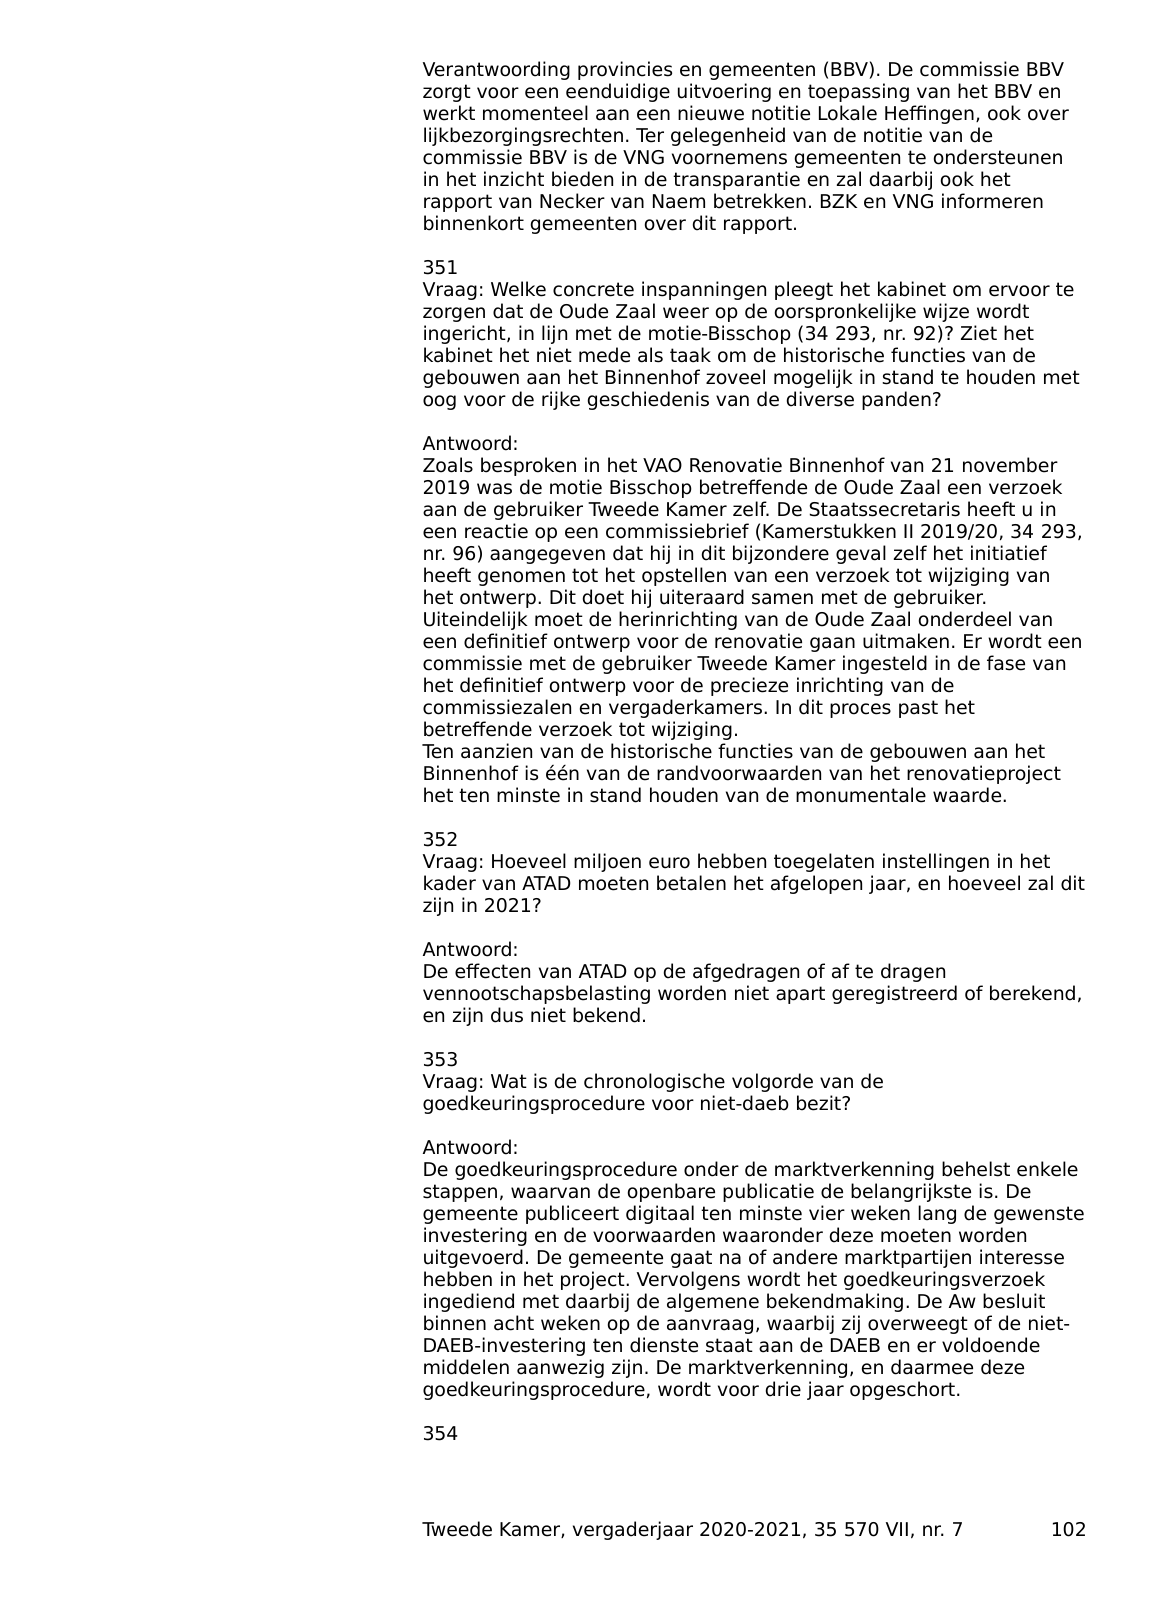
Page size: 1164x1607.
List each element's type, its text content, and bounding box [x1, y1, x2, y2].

text Ten aanzien van de historische functies van de gebouwen aan het Binnenhof is één van de randvoorwaarden van het renovatieproject het ten minste in stand houden van de monumentale waarde. [422, 741, 1087, 807]
text Antwoord: [422, 433, 1087, 455]
text Antwoord: [422, 1137, 1087, 1159]
text De goedkeuringsprocedure onder de marktverkenning behelst enkele stappen, waarvan de openbare publicatie de belangrijkste is. De gemeente publiceert digitaal ten minste vier weken lang de gewenste investering en de voorwaarden waaronder deze moeten worden uitgevoerd. De gemeente gaat na of andere marktpartijen interesse hebben in het project. Vervolgens wordt het goedkeuringsverzoek ingediend met daarbij de algemene bekendmaking. De Aw besluit binnen acht weken op de aanvraag, waarbij zij overweegt of de niet-DAEB-investering ten dienste staat aan de DAEB en er voldoende middelen aanwezig zijn. De marktverkenning, en daarmee deze goedkeuringsprocedure, wordt voor drie jaar opgeschort. [422, 1159, 1087, 1401]
text 352 [422, 829, 1087, 851]
text Zoals besproken in het VAO Renovatie Binnenhof van 21 november 2019 was de motie Bisschop betreffende de Oude Zaal een verzoek aan de gebruiker Tweede Kamer zelf. De Staatssecretaris heeft u in een reactie op een commissiebrief (Kamerstukken II 2019/20, 34 293, nr. 96) aangegeven dat hij in dit bijzondere geval zelf het initiatief heeft genomen tot het opstellen van een verzoek tot wijziging van het ontwerp. Dit doet hij uiteraard samen met de gebruiker. Uiteindelijk moet de herinrichting van de Oude Zaal onderdeel van een definitief ontwerp voor de renovatie gaan uitmaken. Er wordt een commissie met de gebruiker Tweede Kamer ingesteld in de fase van het definitief ontwerp voor de precieze inrichting van de commissiezalen en vergaderkamers. In dit proces past het betreffende verzoek tot wijziging. [422, 455, 1087, 741]
text Vraag: Hoeveel miljoen euro hebben toegelaten instellingen in het kader van ATAD moeten betalen het afgelopen jaar, en hoeveel zal dit zijn in 2021? [422, 851, 1087, 917]
text Vraag: Welke concrete inspanningen pleegt het kabinet om ervoor te zorgen dat de Oude Zaal weer op de oorspronkelijke wijze wordt ingericht, in lijn met de motie-Bisschop (34 293, nr. 92)? Ziet het kabinet het niet mede als taak om de historische functies van de gebouwen aan het Binnenhof zoveel mogelijk in stand te houden met oog voor de rijke geschiedenis van de diverse panden? [422, 279, 1087, 411]
text 351 [422, 257, 1087, 279]
text 354 [422, 1423, 1087, 1445]
text Antwoord: [422, 939, 1087, 961]
text De effecten van ATAD op de afgedragen of af te dragen vennootschapsbelasting worden niet apart geregistreerd of berekend, en zijn dus niet bekend. [422, 961, 1087, 1027]
text 353 [422, 1049, 1087, 1071]
text Vraag: Wat is de chronologische volgorde van de goedkeuringsprocedure voor niet-daeb bezit? [422, 1071, 1087, 1115]
text Verantwoording provincies en gemeenten (BBV). De commissie BBV zorgt voor een eenduidige uitvoering en toepassing van het BBV en werkt momenteel aan een nieuwe notitie Lokale Heffingen, ook over lijkbezorgingsrechten. Ter gelegenheid van de notitie van de commissie BBV is de VNG voornemens gemeenten te ondersteunen in het inzicht bieden in de transparantie en zal daarbij ook het rapport van Necker van Naem betrekken. BZK en VNG informeren binnenkort gemeenten over dit rapport. [422, 59, 1087, 235]
